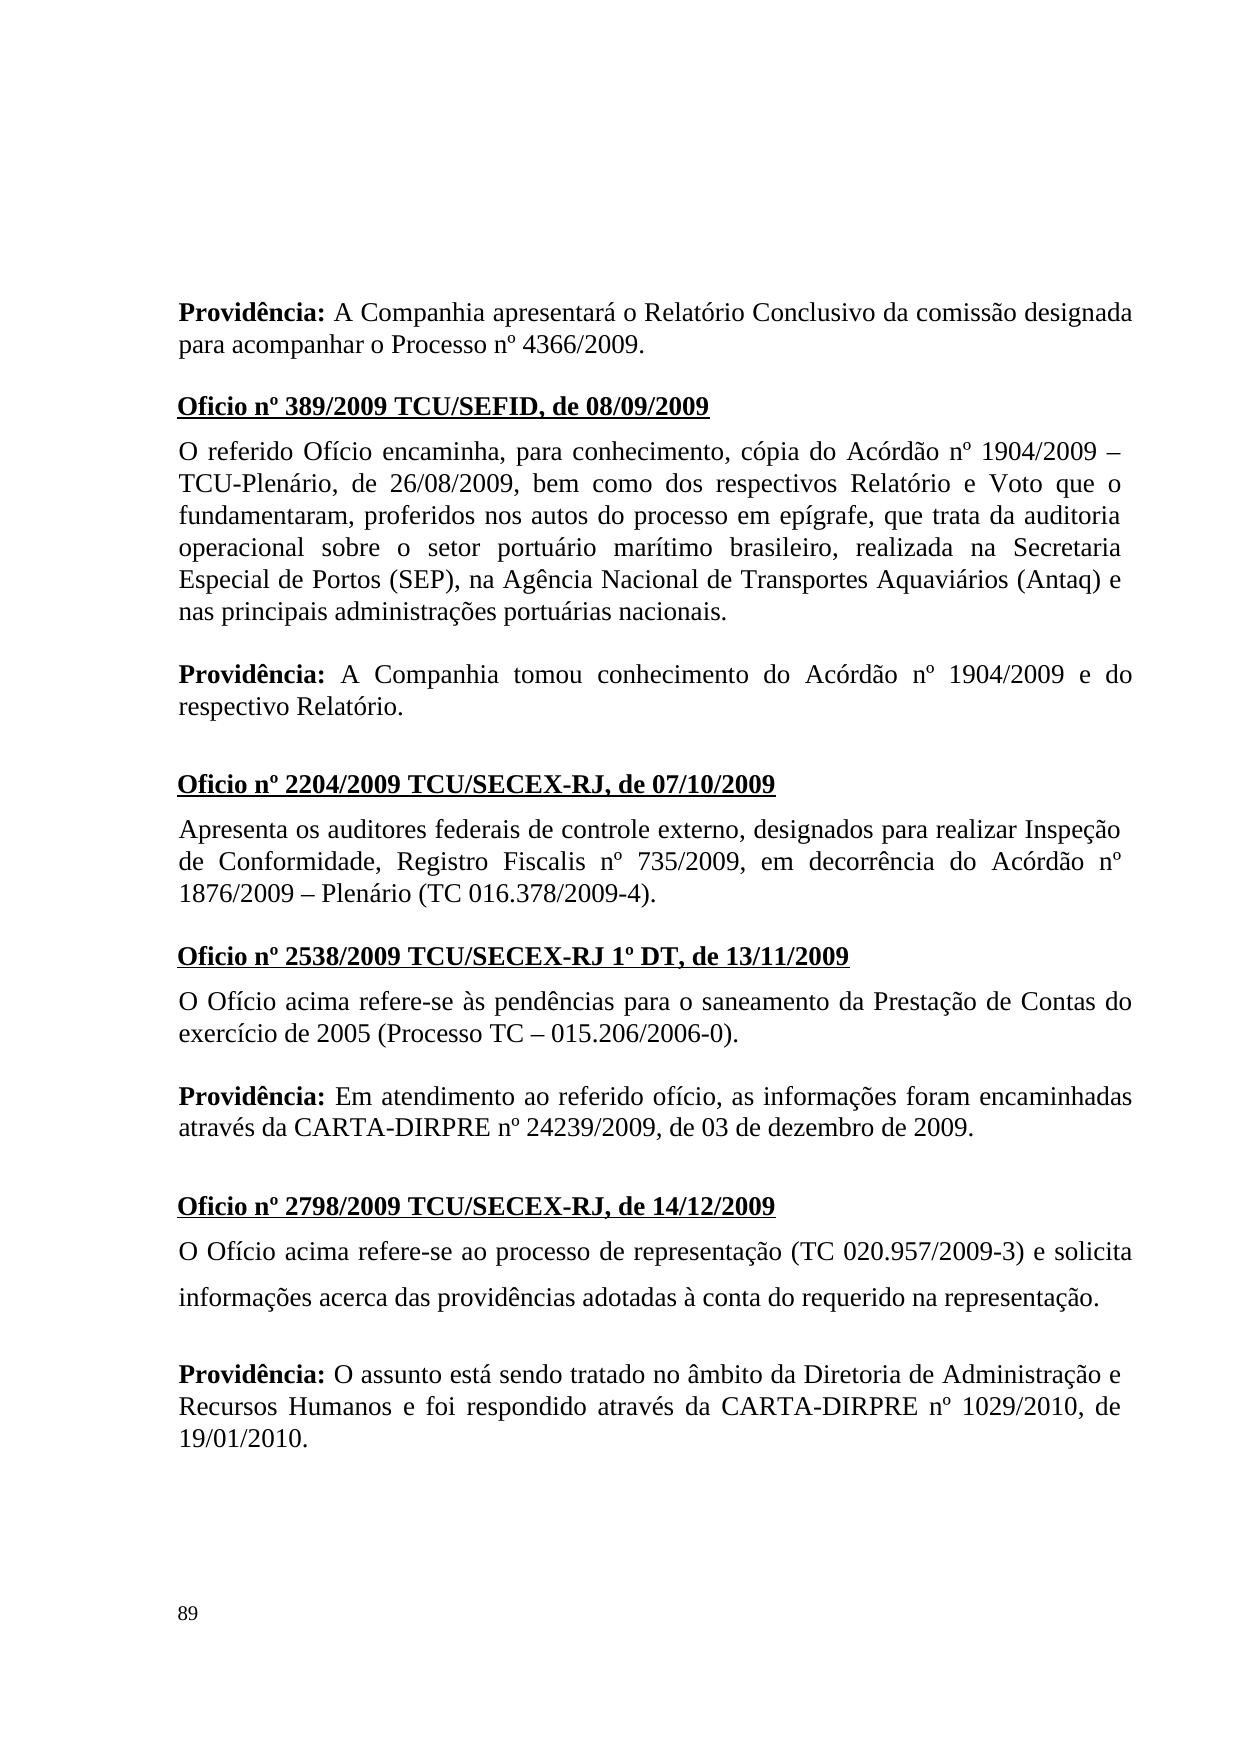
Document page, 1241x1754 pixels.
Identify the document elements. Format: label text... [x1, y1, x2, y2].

text Providência: Em atendimento ao referido ofício, as informações foram encaminhadas através da CARTA-DIRPRE nº 24239/2009, de 03 de dezembro de 2009. [178, 1079, 1134, 1143]
text Apresenta os auditores federais de controle externo, designados para realizar Inspeção de Conformidade, Registro Fiscalis nº 735/2009, em decorrência do Acórdão nº 1876/2009 – Plenário (TC 016.378/2009-4). [178, 813, 1122, 908]
text Oficio nº 2204/2009 TCU/SECEX-RJ, de 07/10/2009 [177, 768, 1152, 799]
text O Ofício acima refere-se ao processo de representação (TC 020.957/2009-3) e solicita informações acerca das providências adotadas à conta do requerido na representação. [178, 1235, 1134, 1313]
text Oficio nº 389/2009 TCU/SEFID, de 08/09/2009 [177, 390, 1152, 421]
text Oficio nº 2798/2009 TCU/SECEX-RJ, de 14/12/2009 [177, 1190, 1152, 1221]
text Providência: O assunto está sendo tratado no âmbito da Diretoria de Administração e Recursos Humanos e foi respondido através da CARTA-DIRPRE nº 1029/2010, de 19/01/2010. [178, 1358, 1122, 1453]
text O referido Ofício encaminha, para conhecimento, cópia do Acórdão nº 1904/2009 – TCU-Plenário, de 26/08/2009, bem como dos respectivos Relatório e Voto que o fundamentaram, proferidos nos autos do processo em epígrafe, que trata da auditoria operacional sobre o setor portuário marítimo brasileiro, realizada na Secretaria Especial de Portos (SEP), na Agência Nacional de Transportes Aquaviários (Antaq) e nas principais administrações portuárias nacionais. [178, 436, 1122, 627]
text O Ofício acima refere-se às pendências para o saneamento da Prestação de Contas do exercício de 2005 (Processo TC – 015.206/2006-0). [178, 985, 1134, 1048]
text Providência: A Companhia tomou conhecimento do Acórdão nº 1904/2009 e do respectivo Relatório. [178, 658, 1134, 721]
text Providência: A Companhia apresentará o Relatório Conclusivo da comissão designada para acompanhar o Processo nº 4366/2009. [178, 296, 1134, 359]
text Oficio nº 2538/2009 TCU/SECEX-RJ 1º DT, de 13/11/2009 [177, 940, 1152, 971]
